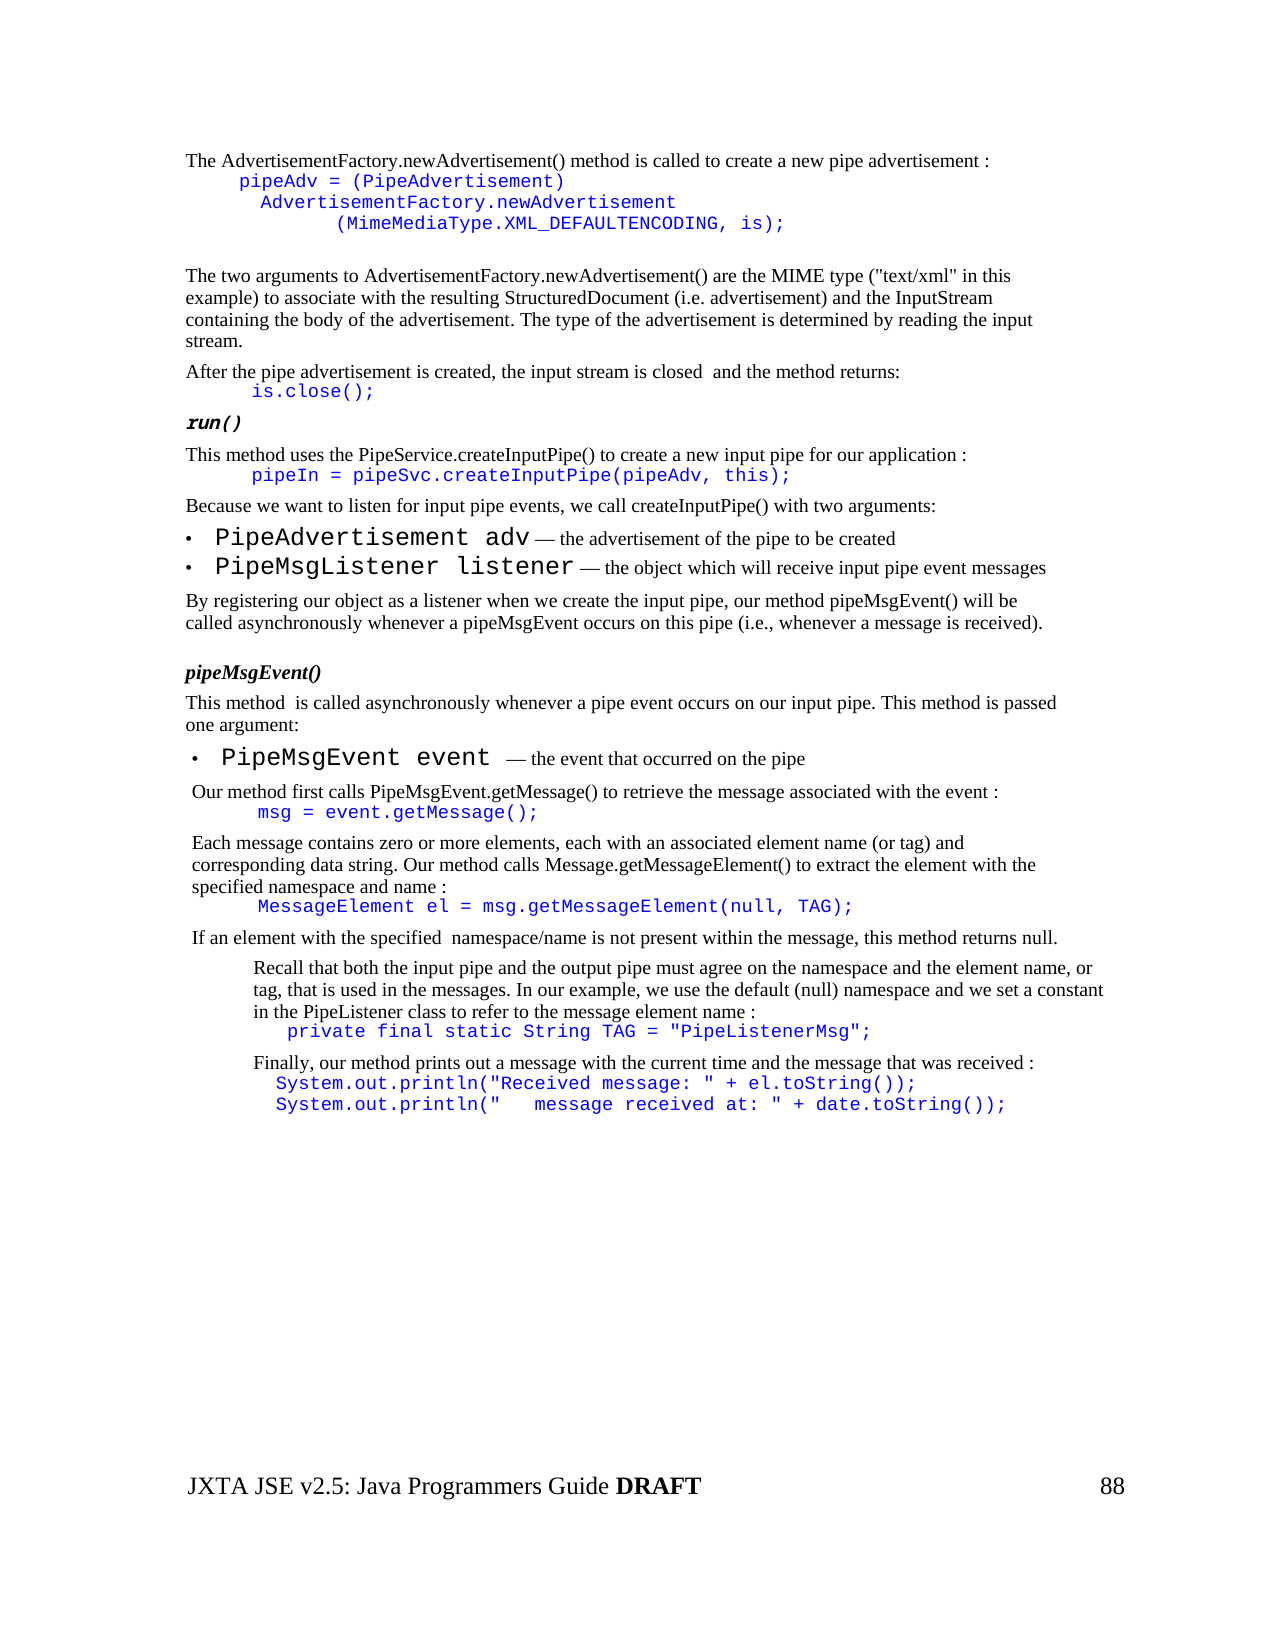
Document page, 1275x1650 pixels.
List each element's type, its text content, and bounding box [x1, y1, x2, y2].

text This method is called asynchronously whenever a pipe event occurs on our input pipe. This method is passed one argument: [185, 692, 1063, 736]
text pipeIn = pipeSvc.createInputPipe(pipeAdv, this); [185, 465, 1063, 487]
text After the pipe advertisement is created, the input stream is closed and the method returns: [185, 361, 1063, 382]
text By registering our object as a listener when we create the input pipe, our method pipeMsgEvent() will be called asynchronously whenever a pipeMsgEvent occurs on this pipe (i.e., whenever a message is received). [185, 590, 1063, 633]
text msg = event.getMessage(); [192, 802, 1063, 824]
list PipeAdvertisement adv — the advertisement of the pipe to be created [185, 525, 1063, 553]
text (MimeMediaType.XML_DEFAULTENCODING, is); [185, 214, 1063, 236]
text pipeMsgEvent() [185, 661, 1063, 684]
text pipeAdv = (PipeAdvertisement) [173, 172, 1063, 193]
text private final static String TAG = "PipeListenerMsg"; [253, 1022, 1121, 1044]
text System.out.println("Received message: " + el.toString()); [253, 1074, 1121, 1095]
text System.out.println(" message received at: " + date.toString()); [253, 1095, 1121, 1116]
text Because we want to listen for input pipe events, we call createInputPipe() with two arguments: [185, 495, 1063, 517]
text Finally, our method prints out a message with the current time and the message that was received : [253, 1052, 1121, 1074]
text This method uses the PipeService.createInputPipe() to create a new input pipe for our application : [185, 444, 1063, 465]
text MessageElement el = msg.getMessageElement(null, TAG); [192, 897, 1063, 919]
text The two arguments to AdvertisementFactory.newAdvertisement() are the MIME type ("text/xml" in this example) to associate with the resulting StructuredDocument (i.e. advertisement) and the InputStream containing the body of the advertisement. The type of the advertisement is determined by reading the input stream. [185, 265, 1063, 352]
text Each message contains zero or more elements, each with an associated element name (or tag) and corresponding data string. Our method calls Message.getMessageElement() to extract the element with the specified namespace and name : [192, 832, 1063, 897]
text run() [185, 410, 1063, 435]
text AdvertisementFactory.newAdvertisement [185, 193, 1063, 214]
list PipeMsgListener listener — the object which will receive input pipe event messages [185, 553, 1063, 582]
text is.close(); [185, 382, 1063, 403]
list PipeMsgEvent event — the event that occurred on the pipe [192, 744, 1063, 772]
text Recall that both the input pipe and the output pipe must agree on the namespace and the element name, or tag, that is used in the messages. In our example, we use the default (null) namespace and we set a constant in the PipeListener class to refer to the message element name : [253, 957, 1121, 1022]
text The AdvertisementFactory.newAdvertisement() method is called to create a new pipe advertisement : [185, 150, 1063, 172]
text Our method first calls PipeMsgEvent.getMessage() to retrieve the message associated with the event : [192, 781, 1063, 802]
text If an element with the specified namespace/name is not present within the message, this method returns null. [192, 927, 1063, 949]
